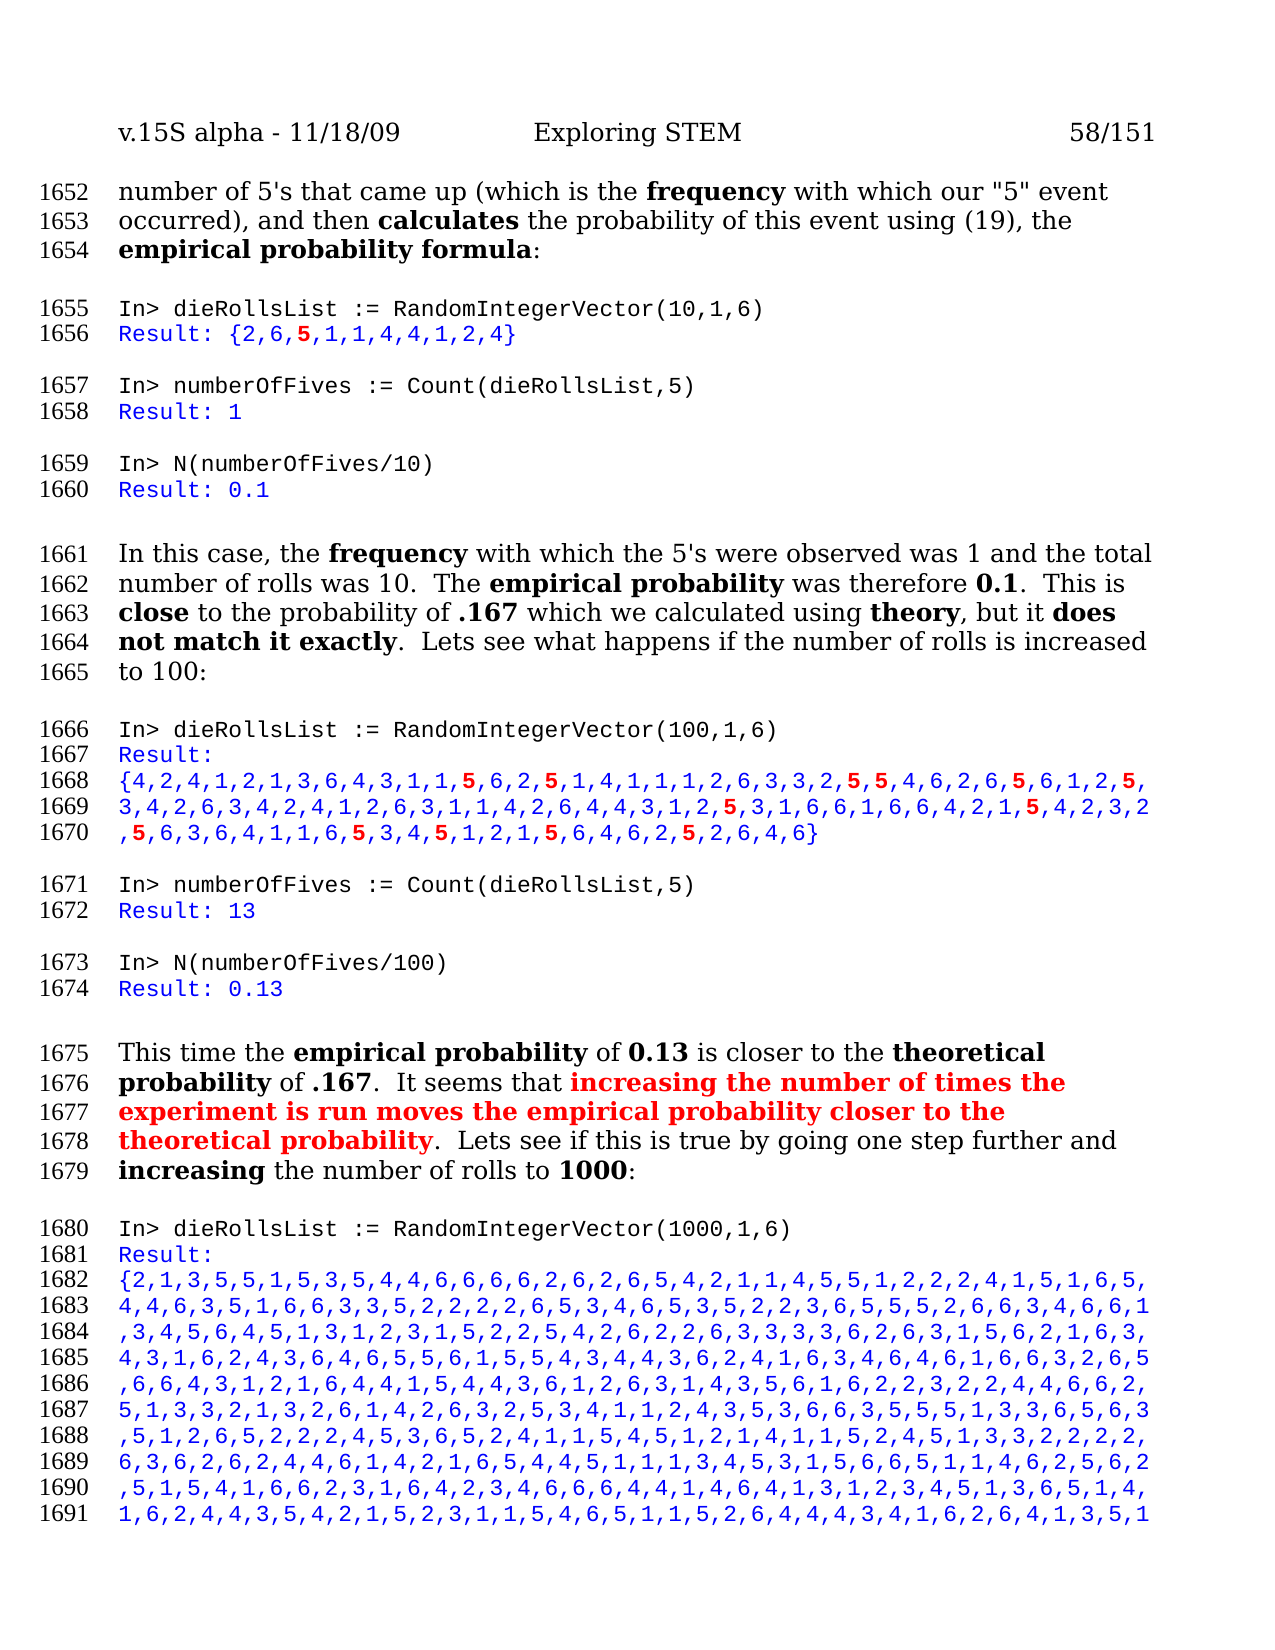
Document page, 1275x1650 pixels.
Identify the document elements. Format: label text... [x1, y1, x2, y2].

text In> dieRollsList := RandomIntegerVector(10,1,6) [118, 297, 1157, 323]
text Result: {2,6,5,1,1,4,4,1,2,4} [118, 323, 1157, 349]
text In> dieRollsList := RandomIntegerVector(1000,1,6) [118, 1217, 1157, 1243]
text Result: 1 [118, 401, 1157, 427]
text In> N(numberOfFives/100) [118, 951, 1157, 977]
text Result: {2,1,3,5,5,1,5,3,5,4,4,6,6,6,6,2,6,2,6,5,4,2,1,1,4,5,5,1,2,2,2,4,1,5,1,6,5,4,4,6,3,5,1,6,6,3,3,5,2,2,2,2,6,5,3,4,6,5,3,5,2,2,3,6,5,5,5,2,6,6,3,4,6,6,1,3,4,5,6,4,5,1,3,1,2,3,1,5,2,2,5,4,2,6,2,2,6,3,3,3,3,6,2,6,3,1,5,6,2,1,6,3,4,3,1,6,2,4,3,6,4,6,5,5,6,1,5,5,4,3,4,4,3,6,2,4,1,6,3,4,6,4,6,1,6,6,3,2,6,5,6,6,4,3,1,2,1,6,4,4,1,5,4,4,3,6,1,2,6,3,1,4,3,5,6,1,6,2,2,3,2,2,4,4,6,6,2,5,1,3,3,2,1,3,2,6,1,4,2,6,3,2,5,3,4,1,1,2,4,3,5,3,6,6,3,5,5,5,1,3,3,6,5,6,3,5,1,2,6,5,2,2,2,4,5,3,6,5,2,4,1,1,5,4,5,1,2,1,4,1,1,5,2,4,5,1,3,3,2,2,2,2,6,3,6,2,6,2,4,4,6,1,4,2,1,6,5,4,4,5,1,1,1,3,4,5,3,1,5,6,6,5,1,1,4,6,2,5,6,2,5,1,5,4,1,6,6,2,3,1,6,4,2,3,4,6,6,6,4,4,1,4,6,4,1,3,1,2,3,4,5,1,3,6,5,1,4,1,6,2,4,4,3,5,4,2,1,5,2,3,1,1,5,4,6,5,1,1,5,2,6,4,4,4,3,4,1,6,2,6,4,1,3,5,1 [118, 1243, 1157, 1528]
text In> numberOfFives := Count(dieRollsList,5) [118, 375, 1157, 401]
text In> N(numberOfFives/10) [118, 452, 1157, 478]
text Result: {4,2,4,1,2,1,3,6,4,3,1,1,5,6,2,5,1,4,1,1,1,2,6,3,3,2,5,5,4,6,2,6,5,6,1,2,5,3,4,2,6,3,4,2,4,1,2,6,3,1,1,4,2,6,4,4,3,1,2,5,3,1,6,6,1,6,6,4,2,1,5,4,2,3,2,5,6,3,6,4,1,1,6,5,3,4,5,1,2,1,5,6,4,6,2,5,2,6,4,6} [118, 744, 1157, 848]
text Result: 13 [118, 899, 1157, 925]
text number of 5's that came up (which is the frequency with which our "5" event occurred), and then calculates the probability of this event using (19), the empirical probability formula: [118, 177, 1157, 265]
text In this case, the frequency with which the 5's were observed was 1 and the total number of rolls was 10. The empirical probability was therefore 0.1. This is close to the probability of .167 which we calculated using theory, but it does not match it exactly. Lets see what happens if the number of rolls is increased to 100: [118, 539, 1157, 686]
text Result: 0.13 [118, 977, 1157, 1003]
text Result: 0.1 [118, 478, 1157, 504]
text This time the empirical probability of 0.13 is closer to the theoretical probability of .167. It seems that increasing the number of times the experiment is run moves the empirical probability closer to the theoretical probability. Lets see if this is true by going one step further and increasing the number of rolls to 1000: [118, 1038, 1157, 1185]
text In> dieRollsList := RandomIntegerVector(100,1,6) [118, 718, 1157, 744]
text In> numberOfFives := Count(dieRollsList,5) [118, 873, 1157, 899]
